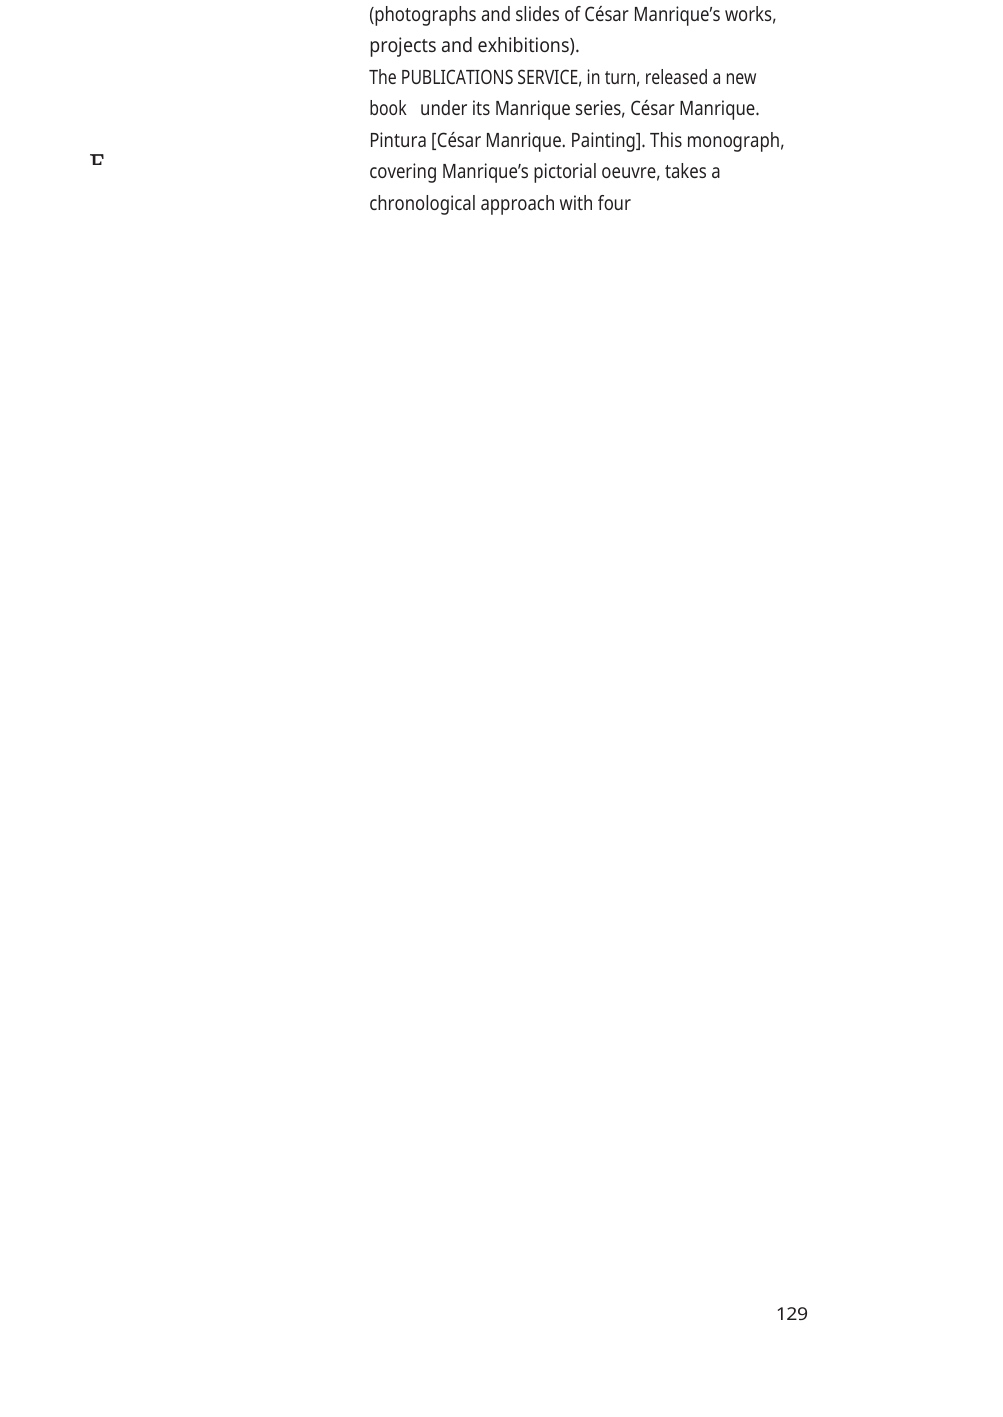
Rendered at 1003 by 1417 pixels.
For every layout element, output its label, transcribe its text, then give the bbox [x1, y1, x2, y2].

text E [89, 147, 128, 165]
text The PUBLICATIONS SERVICE, in turn, released a new book under its Manrique series, César Manrique. Pintura [César Manrique. Painting]. This monograph, covering Manrique’s pictorial oeuvre, takes a chronological approach with four [369, 63, 791, 216]
text (photographs and slides of César Manrique’s works, projects and exhibitions). [369, 0, 801, 58]
